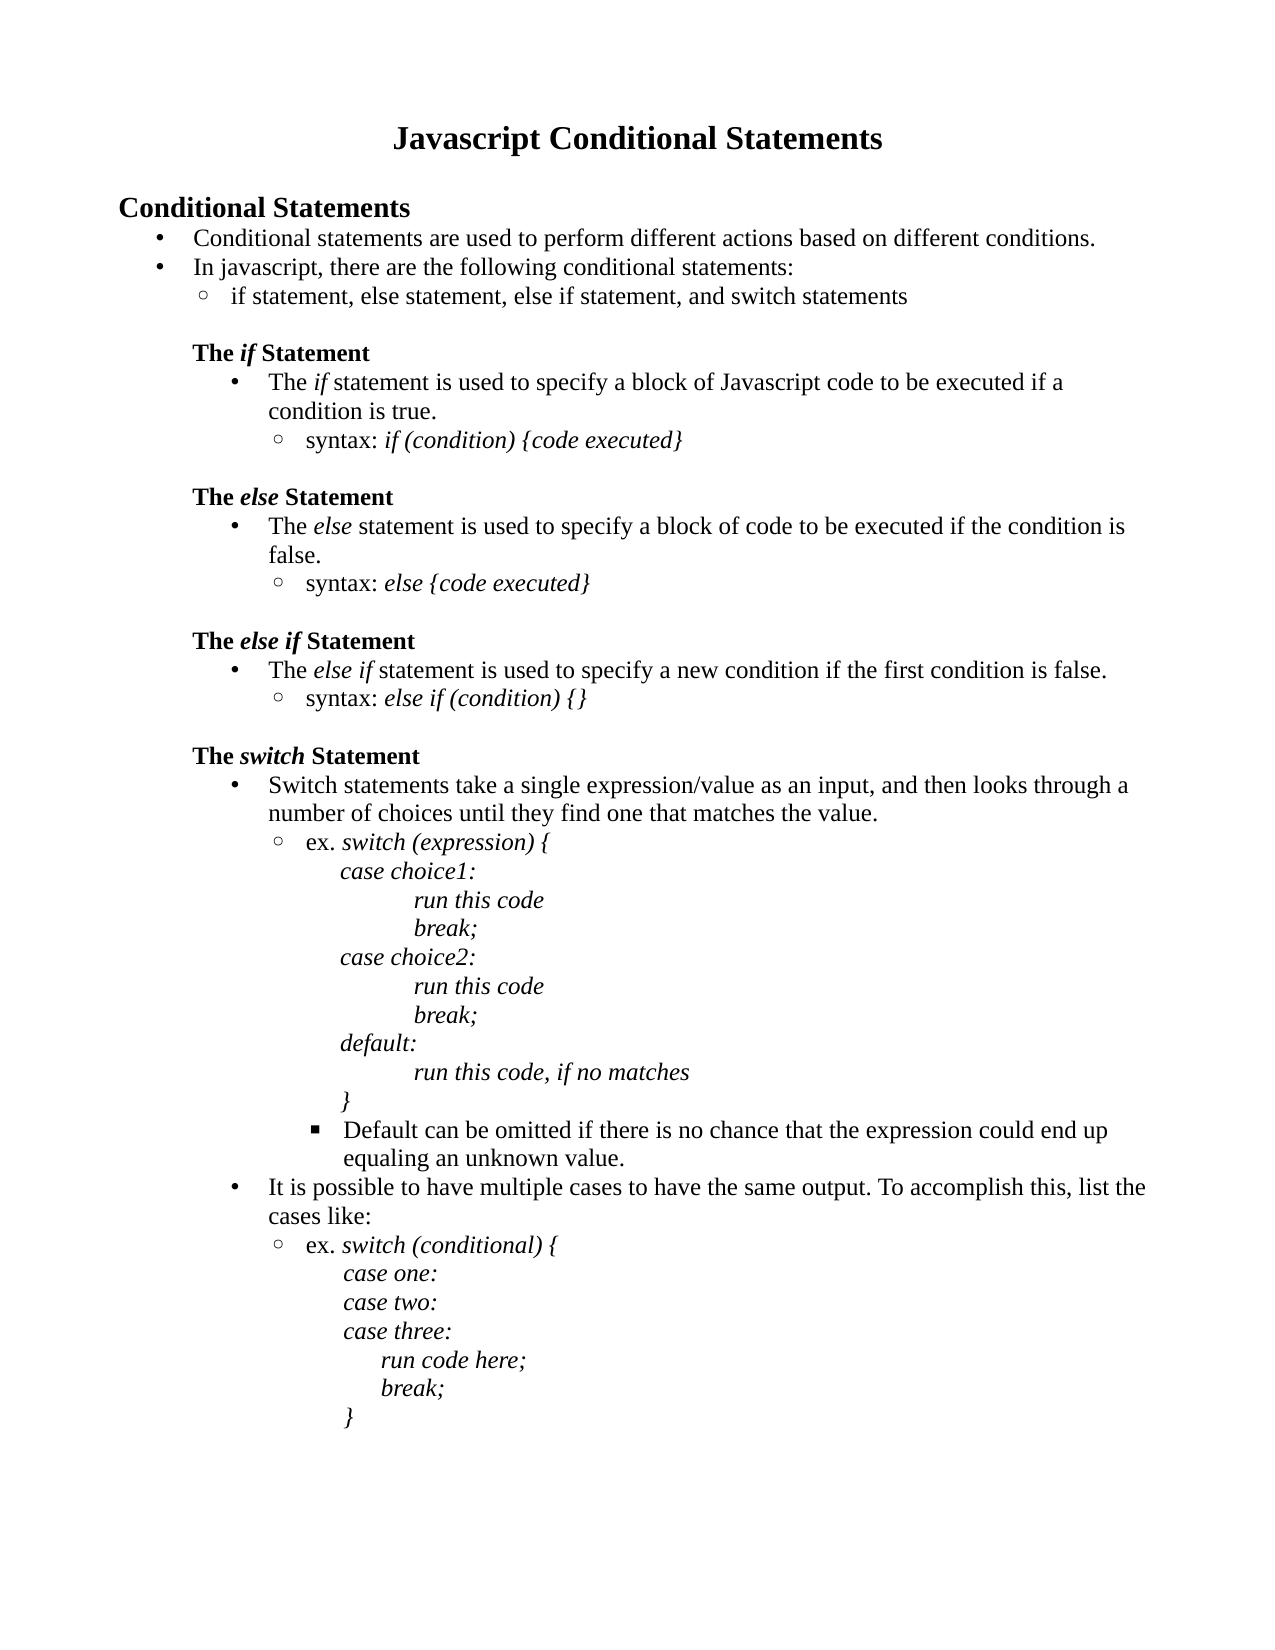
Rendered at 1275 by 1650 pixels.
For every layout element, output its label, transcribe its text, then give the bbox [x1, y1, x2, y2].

list } [306, 1402, 1157, 1431]
list The else statement is used to specify a block of code to be executed if the condition is false. [231, 511, 1157, 568]
text case choice1: [118, 856, 1157, 885]
list In javascript, there are the following conditional statements: [156, 252, 1157, 281]
text The if Statement [118, 338, 1157, 367]
text default: [118, 1028, 1157, 1057]
list The if statement is used to specify a block of Javascript code to be executed if a condition is true. [231, 367, 1157, 425]
list ex. switch (conditional) { [268, 1230, 1157, 1258]
text Javascript Conditional Statements [118, 118, 1157, 156]
text The else Statement [118, 482, 1157, 511]
text run this code [118, 885, 1157, 913]
list run code here; [343, 1345, 1157, 1373]
text The switch Statement [118, 741, 1157, 770]
list The else if statement is used to specify a new condition if the first condition is false. [231, 655, 1157, 683]
list if statement, else statement, else if statement, and switch statements [193, 281, 1157, 310]
list Switch statements take a single expression/value as an input, and then looks through a number of choices until they find one that matches the value. [231, 770, 1157, 827]
list syntax: else if (condition) {} [268, 683, 1157, 712]
list ex. switch (expression) { [268, 827, 1157, 856]
text run this code [118, 971, 1157, 1000]
text break; [118, 1000, 1157, 1028]
list syntax: else {code executed} [268, 568, 1157, 597]
list Default can be omitted if there is no chance that the expression could end up equaling an unknown value. [306, 1115, 1157, 1172]
text } [118, 1086, 1157, 1115]
text break; [118, 913, 1157, 942]
list break; [343, 1373, 1157, 1402]
list It is possible to have multiple cases to have the same output. To accomplish this, list the cases like: [231, 1172, 1157, 1230]
text Conditional Statements [118, 190, 1157, 223]
list syntax: if (condition) {code executed} [268, 425, 1157, 453]
list case two: [306, 1287, 1157, 1316]
text case choice2: [118, 942, 1157, 971]
list case three: [306, 1316, 1157, 1345]
text The else if Statement [118, 626, 1157, 655]
list case one: [306, 1258, 1157, 1287]
list Conditional statements are used to perform different actions based on different conditions. [156, 223, 1157, 252]
text run this code, if no matches [118, 1057, 1157, 1086]
